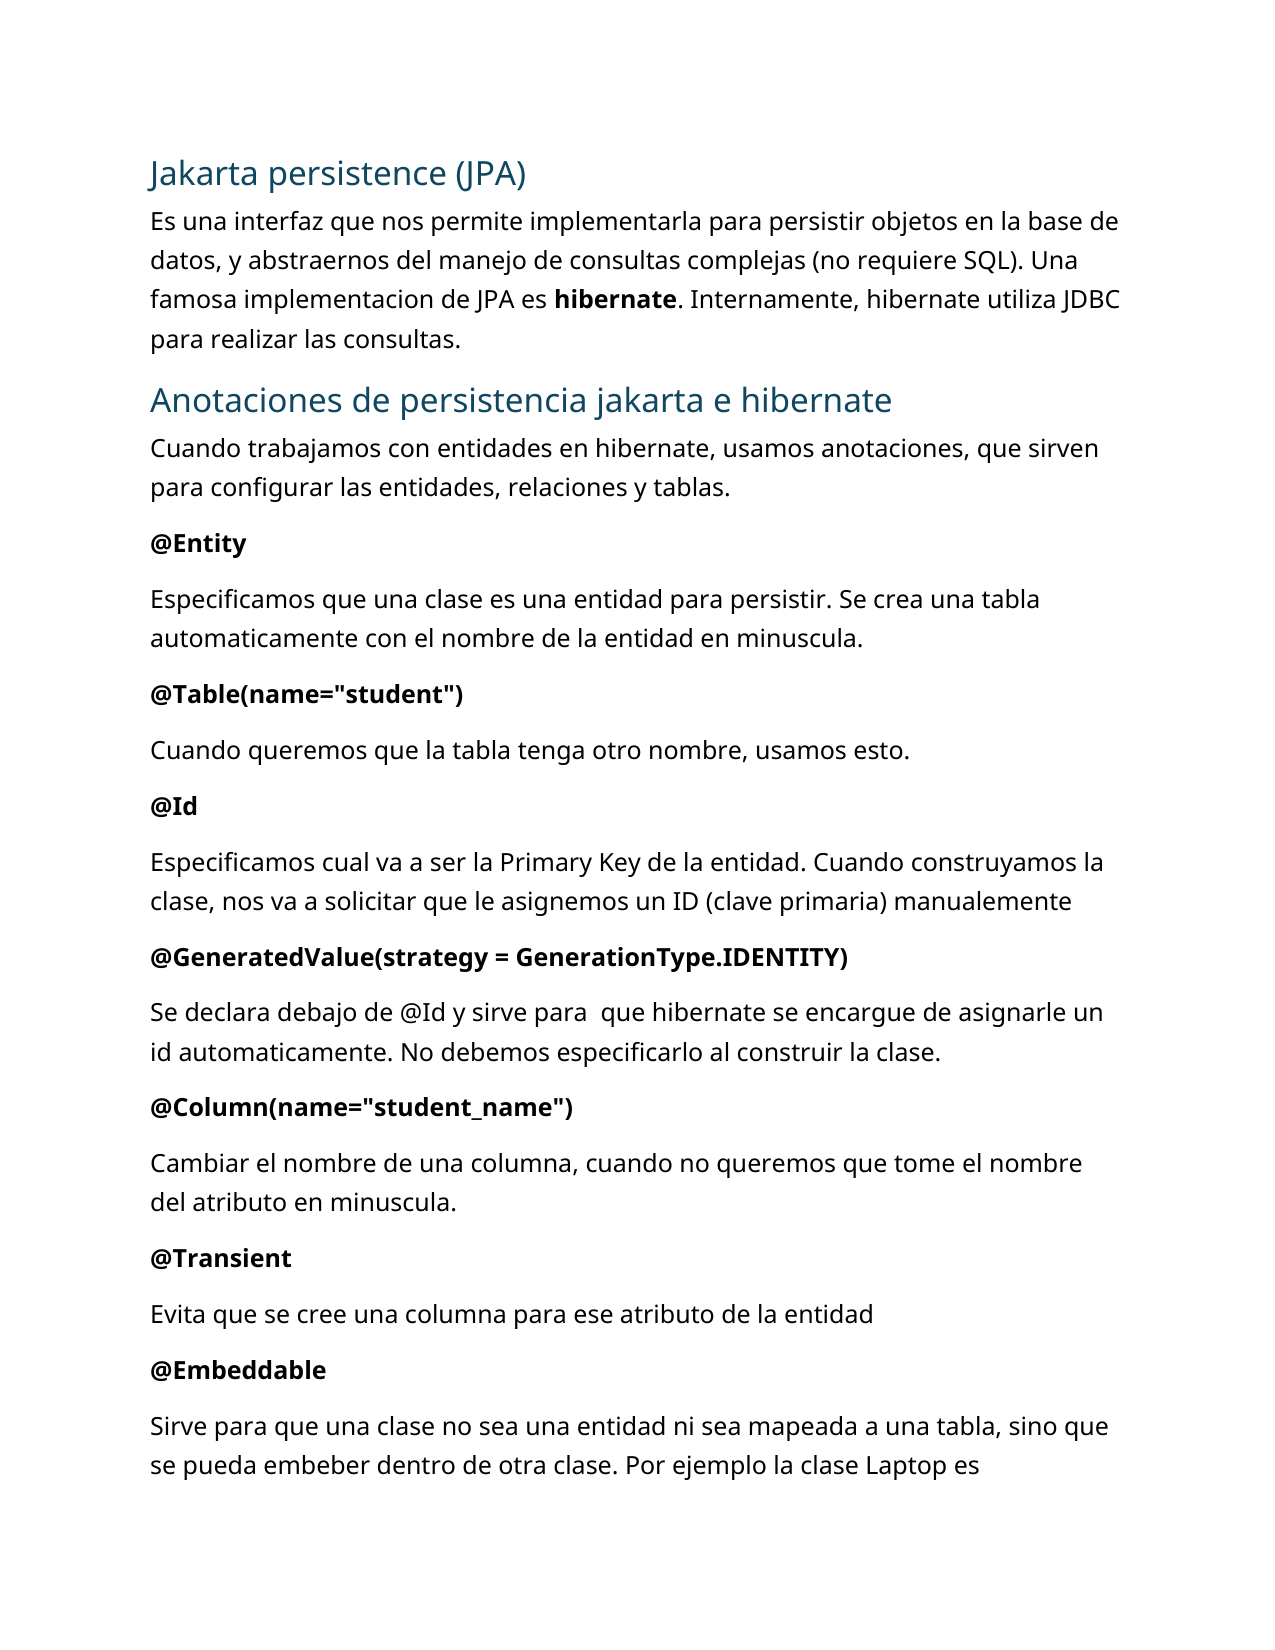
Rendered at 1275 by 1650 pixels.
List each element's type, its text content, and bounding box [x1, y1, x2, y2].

text Se declara debajo de @Id y sirve para que hibernate se encargue de asignarle un id automaticamente. No debemos especificarlo al construir la clase. [150, 995, 1125, 1068]
text Cuando queremos que la tabla tenga otro nombre, usamos esto. [150, 732, 1125, 767]
text @Id [150, 788, 1125, 822]
subtitle Jakarta persistence (JPA) [150, 150, 1125, 195]
text Especificamos cual va a ser la Primary Key de la entidad. Cuando construyamos la clase, nos va a solicitar que le asignemos un ID (clave primaria) manualemente [150, 844, 1125, 917]
text Es una interfaz que nos permite implementarla para persistir objetos en la base de datos, y abstraernos del manejo de consultas complejas (no requiere SQL). Una famosa implementacion de JPA es hibernate. Internamente, hibernate utiliza JDBC para realizar las consultas. [150, 204, 1125, 355]
text Especificamos que una clase es una entidad para persistir. Se crea una tabla automaticamente con el nombre de la entidad en minuscula. [150, 582, 1125, 655]
text @Transient [150, 1241, 1125, 1275]
text Cambiar el nombre de una columna, cuando no queremos que tome el nombre del atributo en minuscula. [150, 1146, 1125, 1219]
text @Column(name="student_name") [150, 1090, 1125, 1124]
text @Entity [150, 526, 1125, 560]
text @Embeddable [150, 1352, 1125, 1387]
subtitle Anotaciones de persistencia jakarta e hibernate [150, 377, 1125, 422]
text Sirve para que una clase no sea una entidad ni sea mapeada a una tabla, sino que se pueda embeber dentro de otra clase. Por ejemplo la clase Laptop es [150, 1408, 1125, 1482]
text Cuando trabajamos con entidades en hibernate, usamos anotaciones, que sirven para configurar las entidades, relaciones y tablas. [150, 431, 1125, 504]
text Evita que se cree una columna para ese atributo de la entidad [150, 1297, 1125, 1331]
text @GeneratedValue(strategy = GenerationType.IDENTITY) [150, 939, 1125, 973]
text @Table(name="student") [150, 677, 1125, 711]
